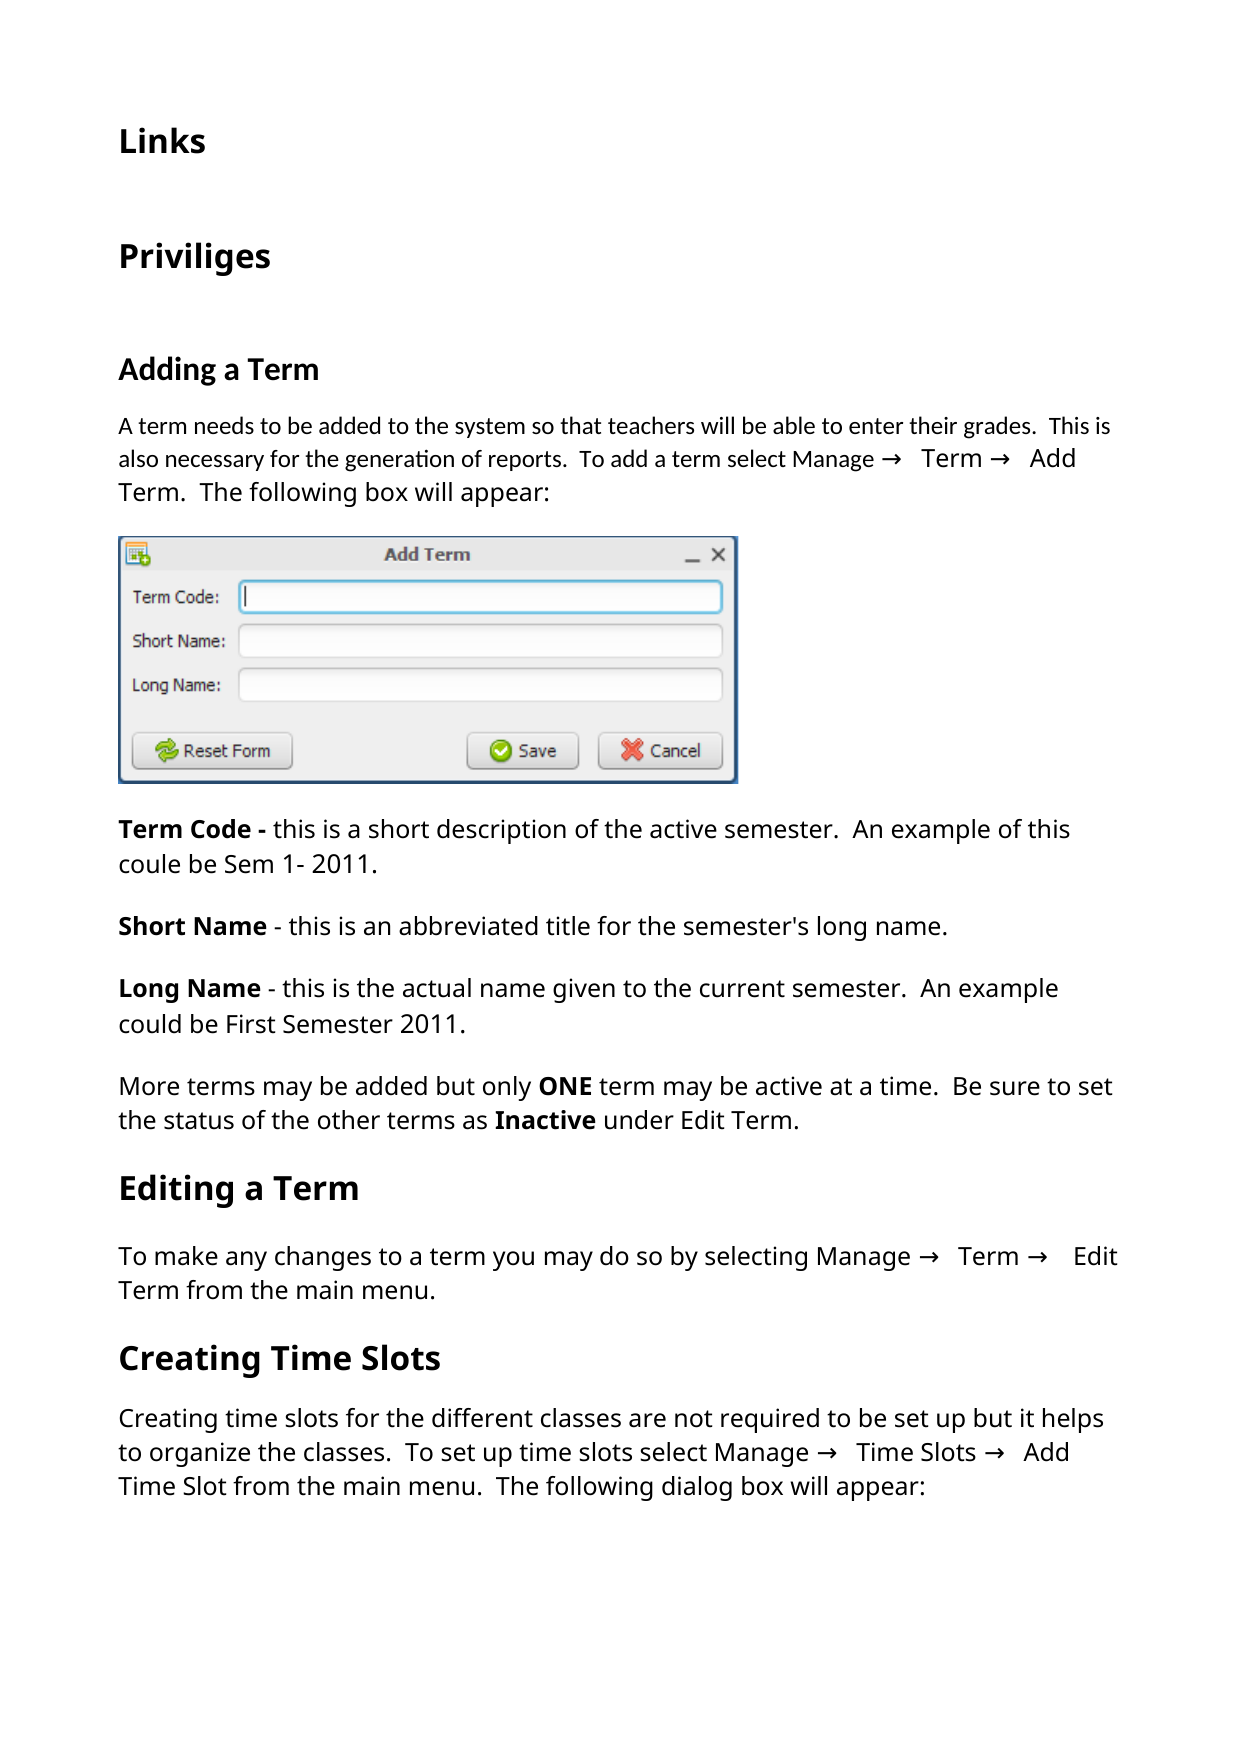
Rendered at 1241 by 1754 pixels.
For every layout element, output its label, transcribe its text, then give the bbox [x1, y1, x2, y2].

text A term needs to be added to the system so that teachers will be able to enter their grades. This is also necessary for the generation of reports. To add a term select Manage → Term → Add Term. The following box will appear: [118, 410, 1122, 508]
text Creating time slots for the different classes are not required to be set up but it helps to organize the classes. To set up time slots select Manage → Time Slots → Add Time Slot from the main menu. The following dialog box will appear: [118, 1401, 1122, 1503]
text Creating Time Slots [118, 1334, 1122, 1380]
text Links [118, 118, 1122, 163]
text Long Name - this is the actual name given to the current semester. An example could be First Semester 2011. [118, 971, 1122, 1041]
text Term Code - this is a short description of the active semester. An example of this coule be Sem 1- 2011. [118, 811, 1122, 881]
text Editing a Term [118, 1165, 1122, 1210]
text More terms may be added but only ONE term may be active at a time. Be sure to set the status of the other terms as Inactive under Edit Term. [118, 1069, 1122, 1137]
text Short Name - this is an abbreviated title for the semester's long name. [118, 909, 1122, 943]
text Adding a Term [118, 348, 1122, 389]
text Priviliges [118, 233, 1122, 279]
text To make any changes to a term you may do so by selecting Manage → Term → Edit Term from the main menu. [118, 1238, 1122, 1306]
